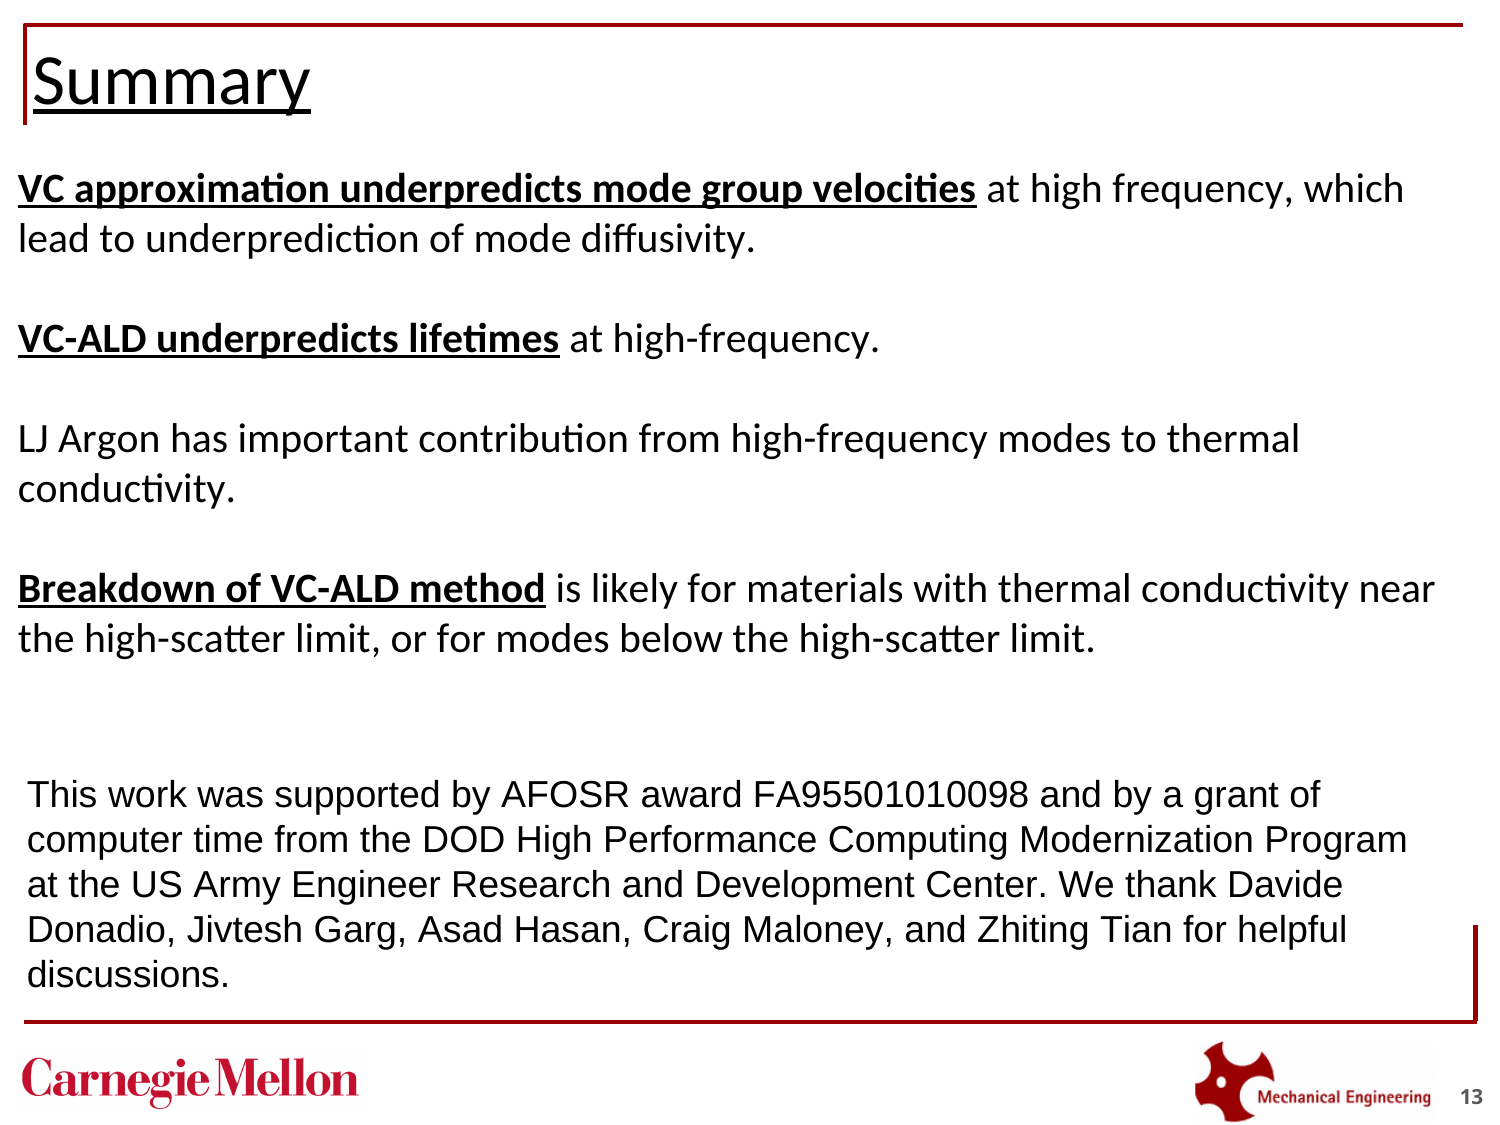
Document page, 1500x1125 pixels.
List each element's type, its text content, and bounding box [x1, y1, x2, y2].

picture [16, 1050, 366, 1110]
title Summary [17, 24, 1471, 127]
picture [1192, 1034, 1438, 1125]
text_box This work was supported by AFOSR award FA95501010098 and by a grant of computer time from the DOD High Performance Computing Modernization Program at the US Army Engineer Research and Development Center. We thank Davide Donadio, Jivtesh Garg, Asad Hasan, Craig Maloney, and Zhiting Tian for helpful discussions. [12, 762, 1446, 1003]
text_box VC approximation underpredicts mode group velocities at high frequency, which lead to underprediction of mode diffusivity. VC-ALD underpredicts lifetimes at high-frequency. LJ Argon has important contribution from high-frequency modes to thermal conductivity. Breakdown of VC-ALD method is likely for materials with thermal conductivity near the high-scatter limit, or for modes below the high-scatter limit. [3, 153, 1500, 769]
